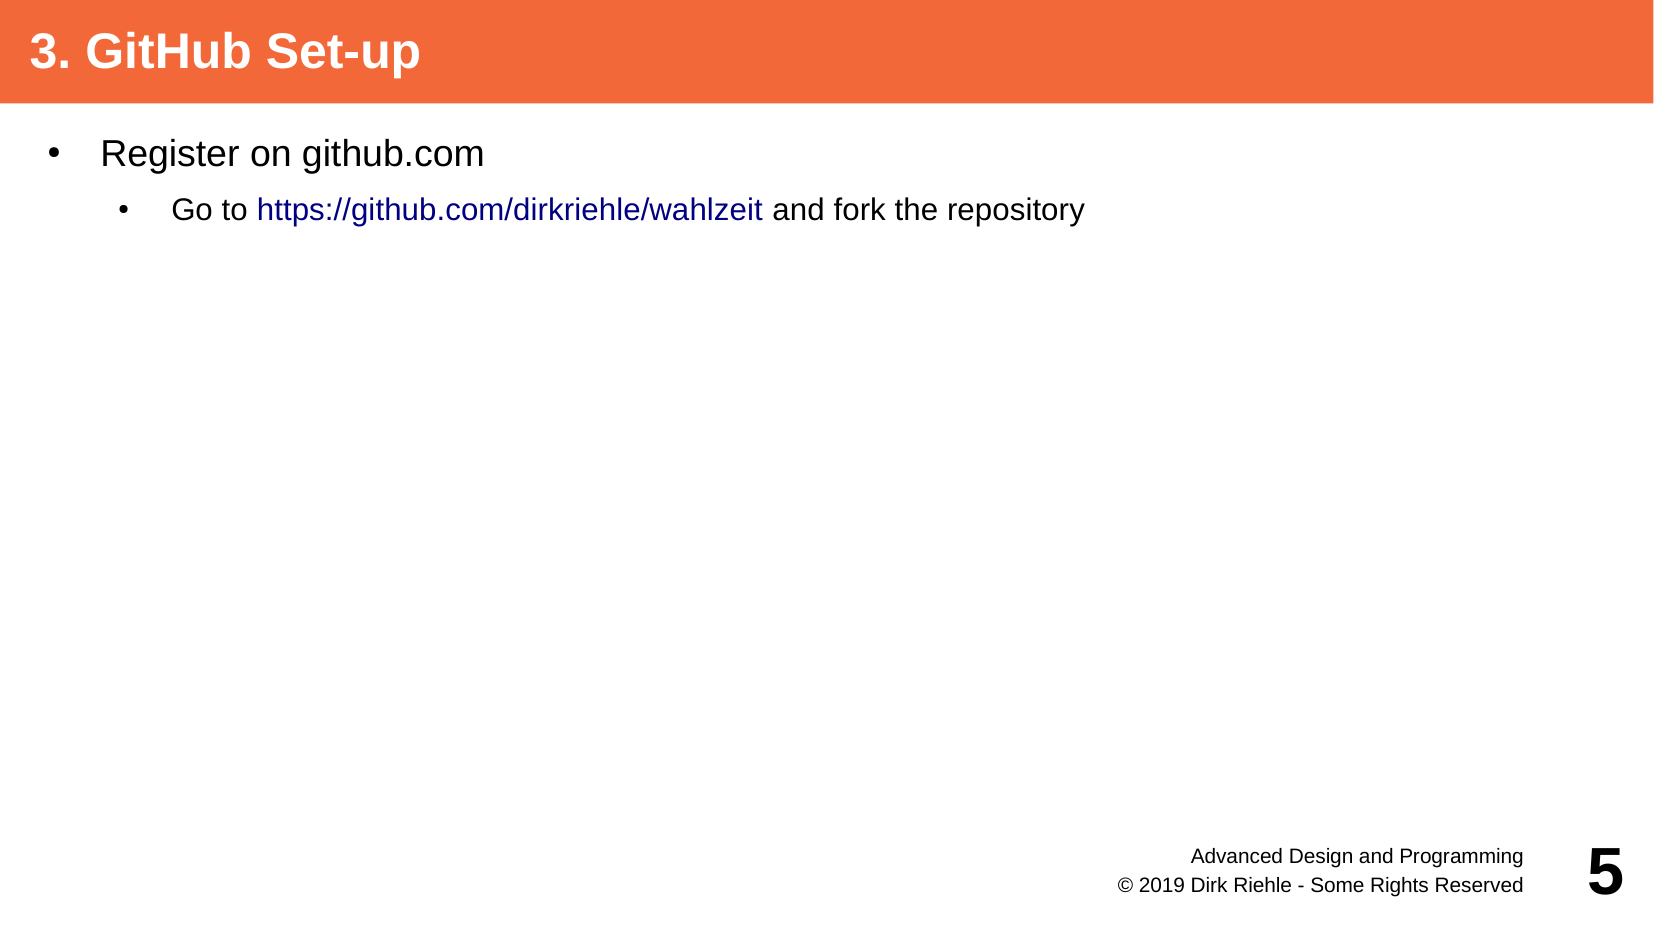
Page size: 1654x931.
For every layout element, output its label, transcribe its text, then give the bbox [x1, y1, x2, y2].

list Register on github.com Go to https://github.com/dirkriehle/wahlzeit and fork the repository [29, 132, 1625, 813]
title 3. GitHub Set-up [0, 0, 1654, 104]
